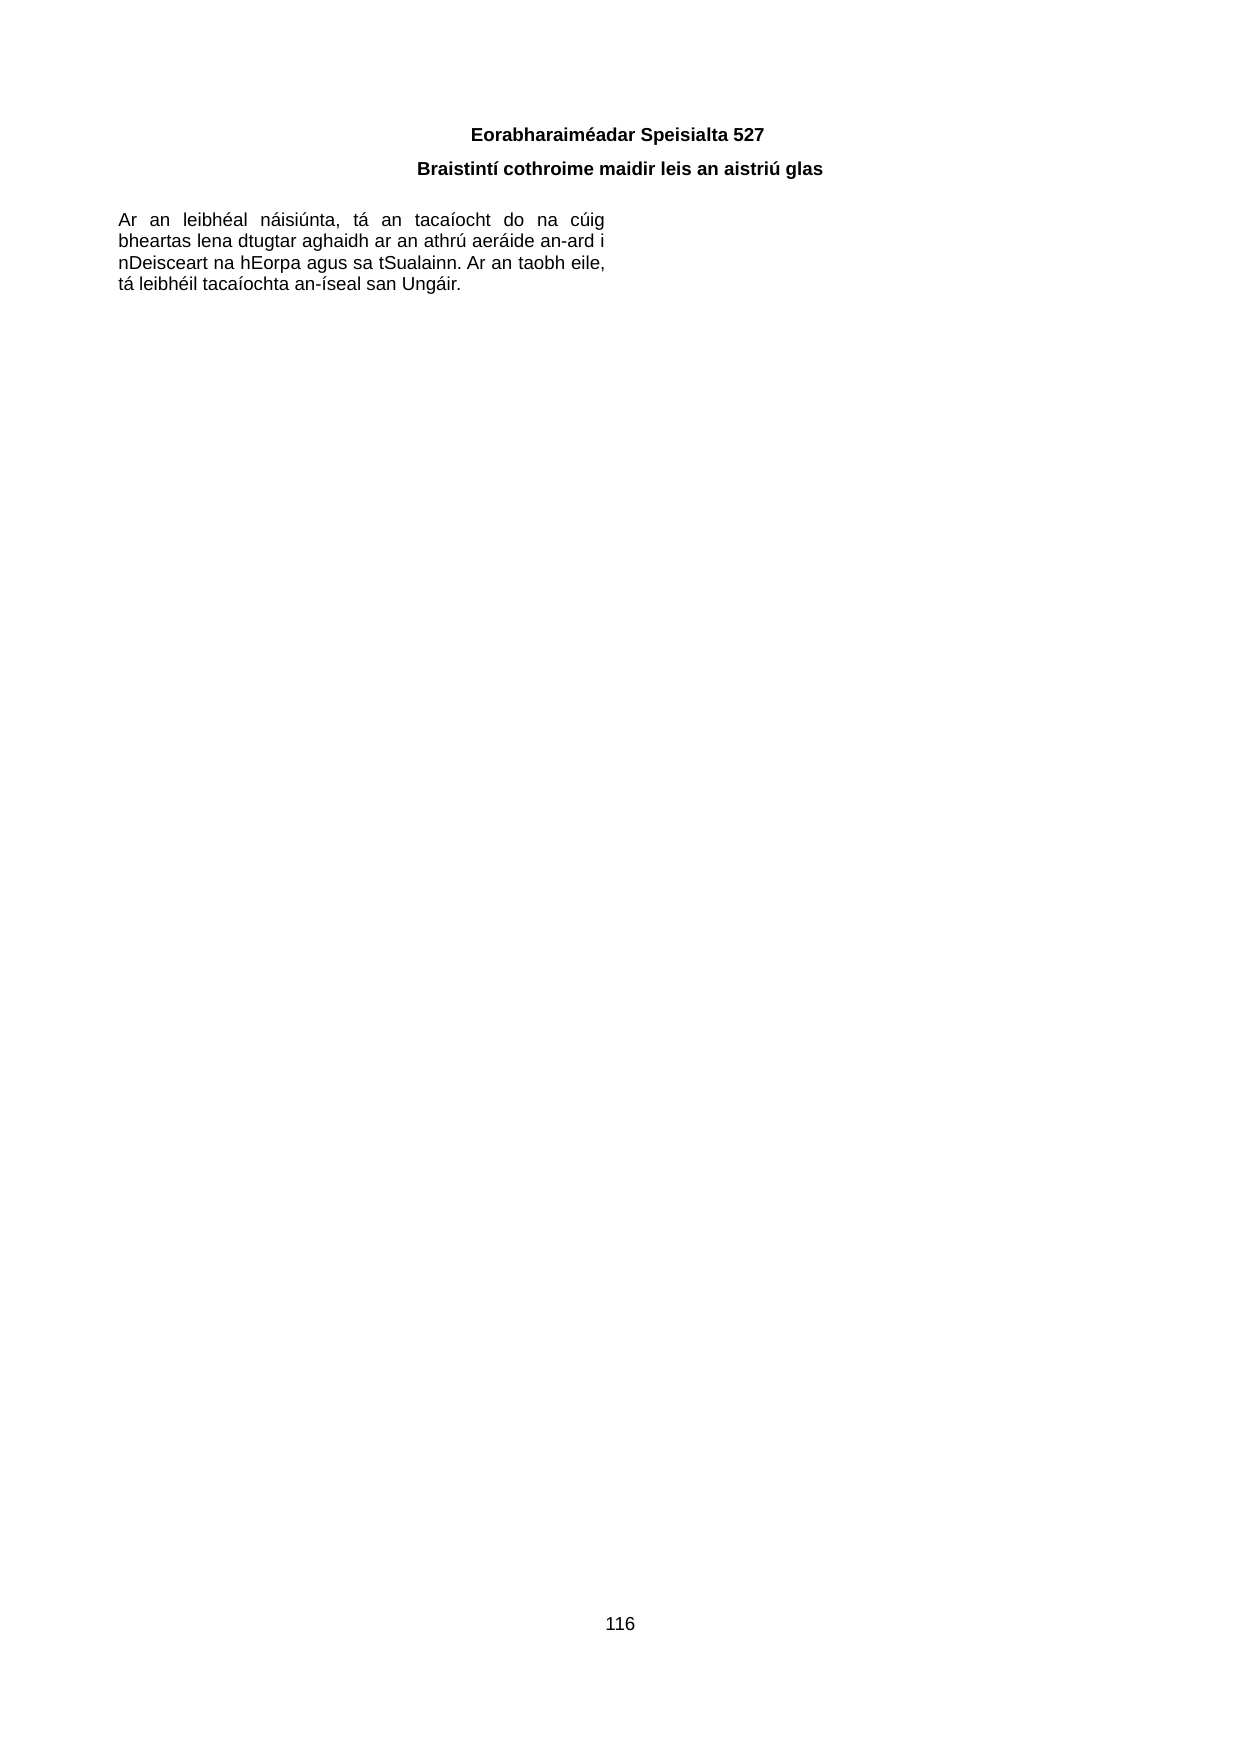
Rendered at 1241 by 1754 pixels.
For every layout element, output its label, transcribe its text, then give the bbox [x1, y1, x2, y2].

text Ar an leibhéal náisiúnta, tá an tacaíocht do na cúig bheartas lena dtugtar aghaidh ar an athrú aeráide an-ard i nDeisceart na hEorpa agus sa tSualainn. Ar an taobh eile, tá leibhéil tacaíochta an-íseal san Ungáir. [118, 208, 605, 295]
